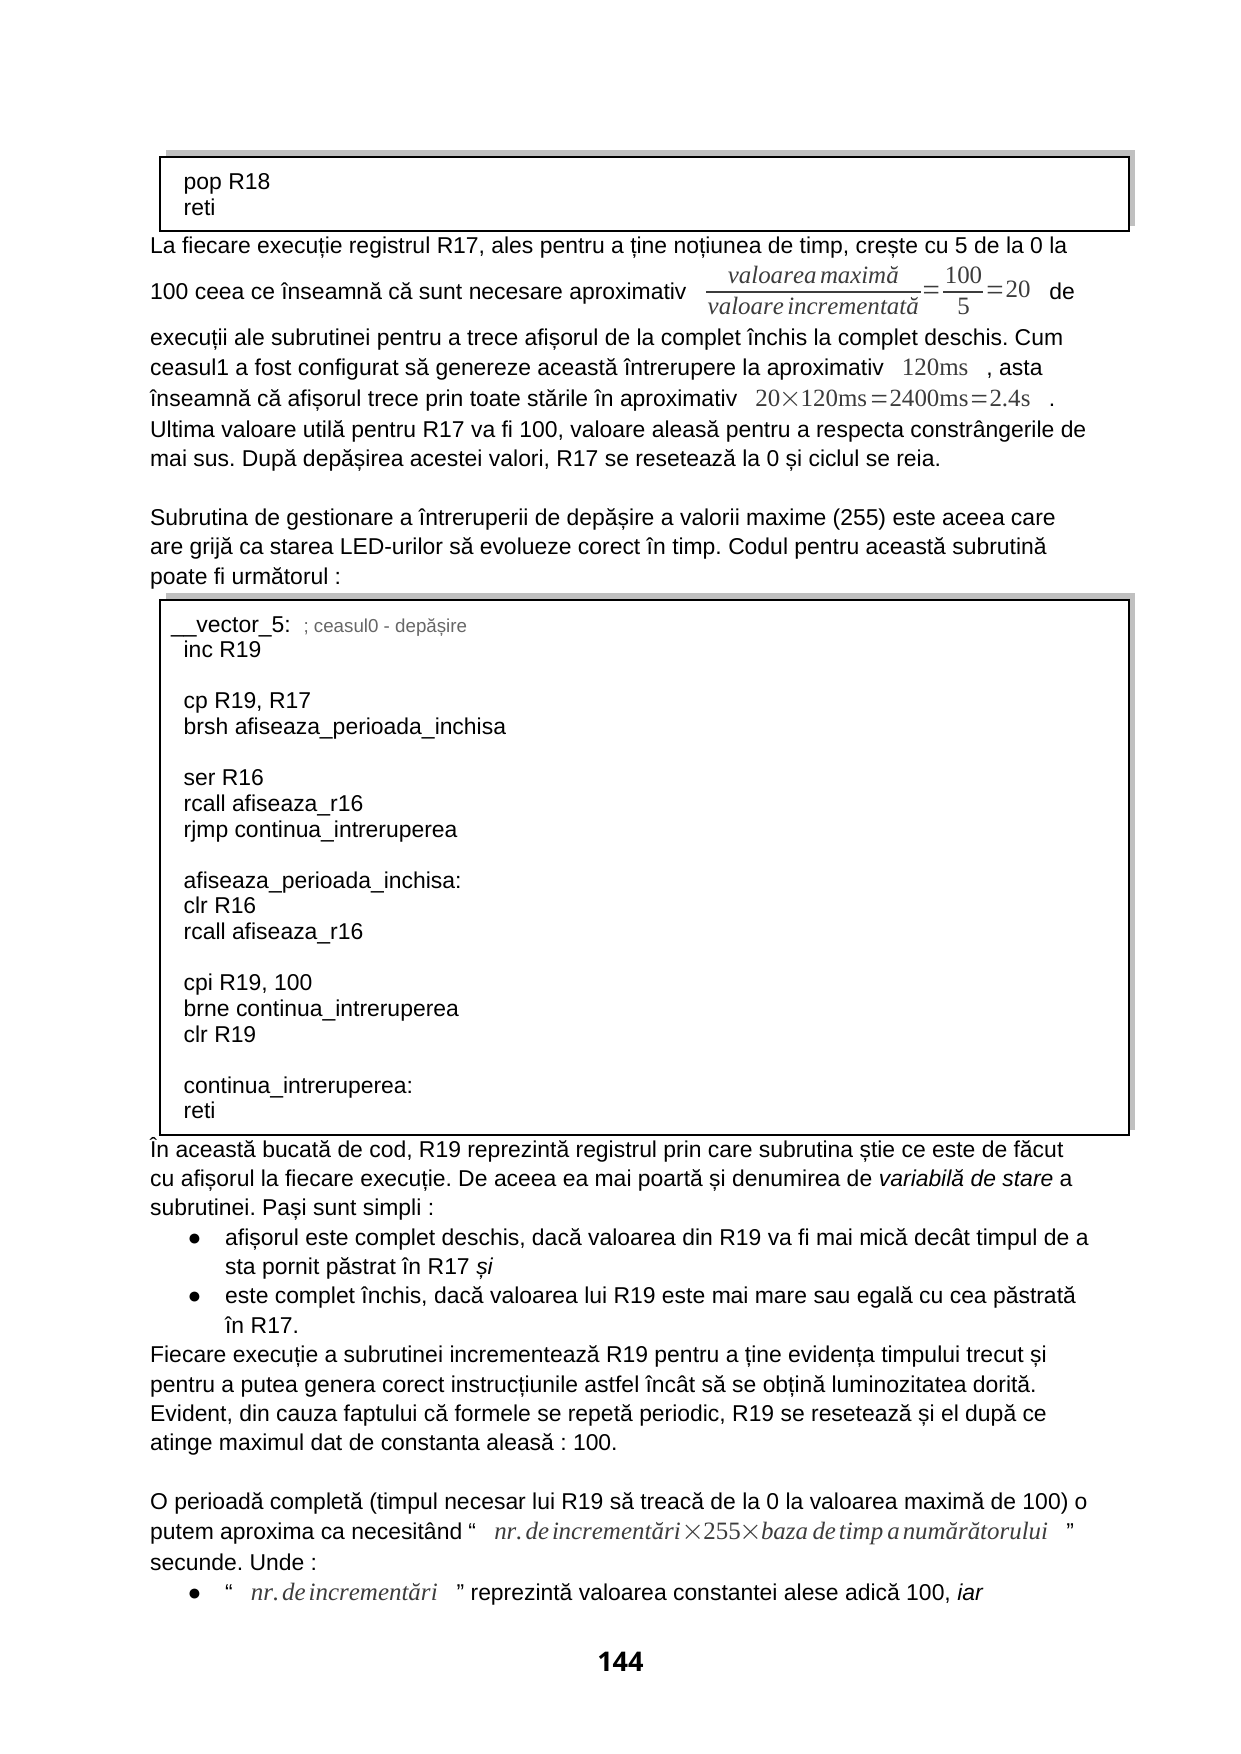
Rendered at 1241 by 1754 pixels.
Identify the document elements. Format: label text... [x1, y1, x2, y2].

list “” reprezintă valoarea constantei alese adică 100, iar [187, 1579, 1091, 1607]
text În această bucată de cod, R19 reprezintă registrul prin care subrutina știe ce este de făcut cu afișorul la fiecare execuție. De aceea ea mai poartă și denumirea de variabilă de stare a subrutinei. Pași sunt simpli : [150, 1136, 1091, 1221]
list este complet închis, dacă valoarea lui R19 este mai mare sau egală cu cea păstrată în R17. [187, 1283, 1091, 1338]
text Ultima valoare utilă pentru R17 va fi 100, valoare aleasă pentru a respecta constrângerile de mai sus. După depășirea acestei valori, R17 se resetează la 0 și ciclul se reia. [150, 416, 1091, 471]
text Subrutina de gestionare a întreruperii de depășire a valorii maxime (255) este aceea care are grijă ca starea LED-urilor să evolueze corect în timp. Codul pentru această subrutină poate fi următorul : [150, 504, 1091, 589]
list afișorul este complet deschis, dacă valoarea din R19 va fi mai mică decât timpul de a sta pornit păstrat în R17 și [187, 1224, 1091, 1279]
text La fiecare execuție registrul R17, ales pentru a ține noțiunea de timp, crește cu 5 de la 0 la 100 ceea ce înseamnă că sunt necesare aproximativde execuții ale subrutinei pentru a trece afișorul de la complet închis la complet deschis. Cum ceasul1 a fost configurat să genereze această întrerupere la aproximativ, asta înseamnă că afișorul trece prin toate stările în aproximativ. [150, 232, 1091, 413]
text Fiecare execuție a subrutinei incrementează R19 pentru a ține evidența timpului trecut și pentru a putea genera corect instrucțiunile astfel încât să se obțină luminozitatea dorită. [150, 1342, 1091, 1397]
text Evident, din cauza faptului că formele se repetă periodic, R19 se resetează și el după ce atinge maximul dat de constanta aleasă : 100. [150, 1401, 1091, 1456]
text O perioadă completă (timpul necesar lui R19 să treacă de la 0 la valoarea maximă de 100) o putem aproxima ca necesitând “” secunde. Unde : [150, 1489, 1091, 1575]
table_header pop R18 reti [161, 158, 1128, 230]
table_header __vector_5: ; ceasul0 - depășire inc R19 cp R19, R17 brsh afiseaza_perioada_inchisa ser R16 rcall afiseaza_r16 rjmp continua_intreruperea afiseaza_perioada_inchisa: clr R16 rcall afiseaza_r16 cpi R19, 100 brne continua_intreruperea clr R19 continua_intreruperea: reti [161, 601, 1128, 1134]
